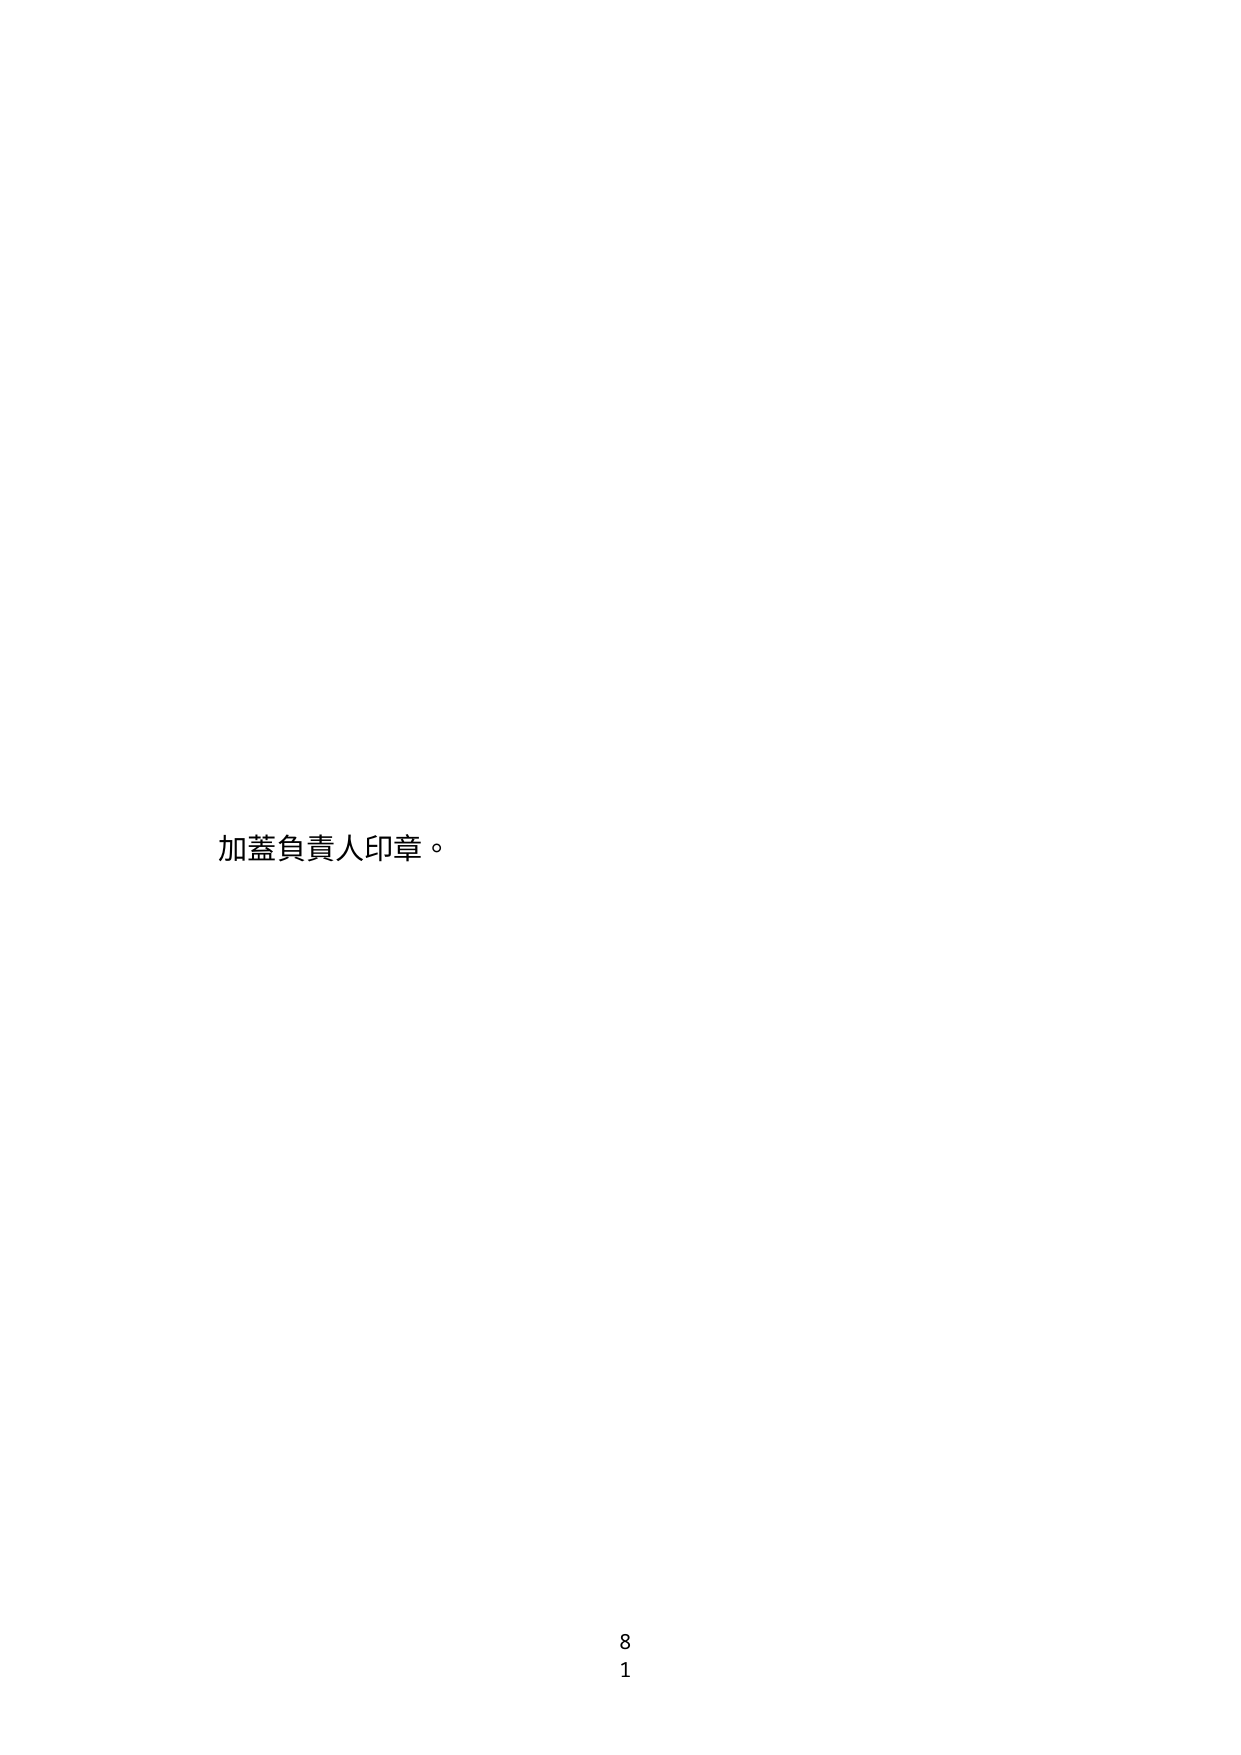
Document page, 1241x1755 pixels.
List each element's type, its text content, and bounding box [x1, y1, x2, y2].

list 加蓋負責人印章。 [130, 826, 1110, 868]
